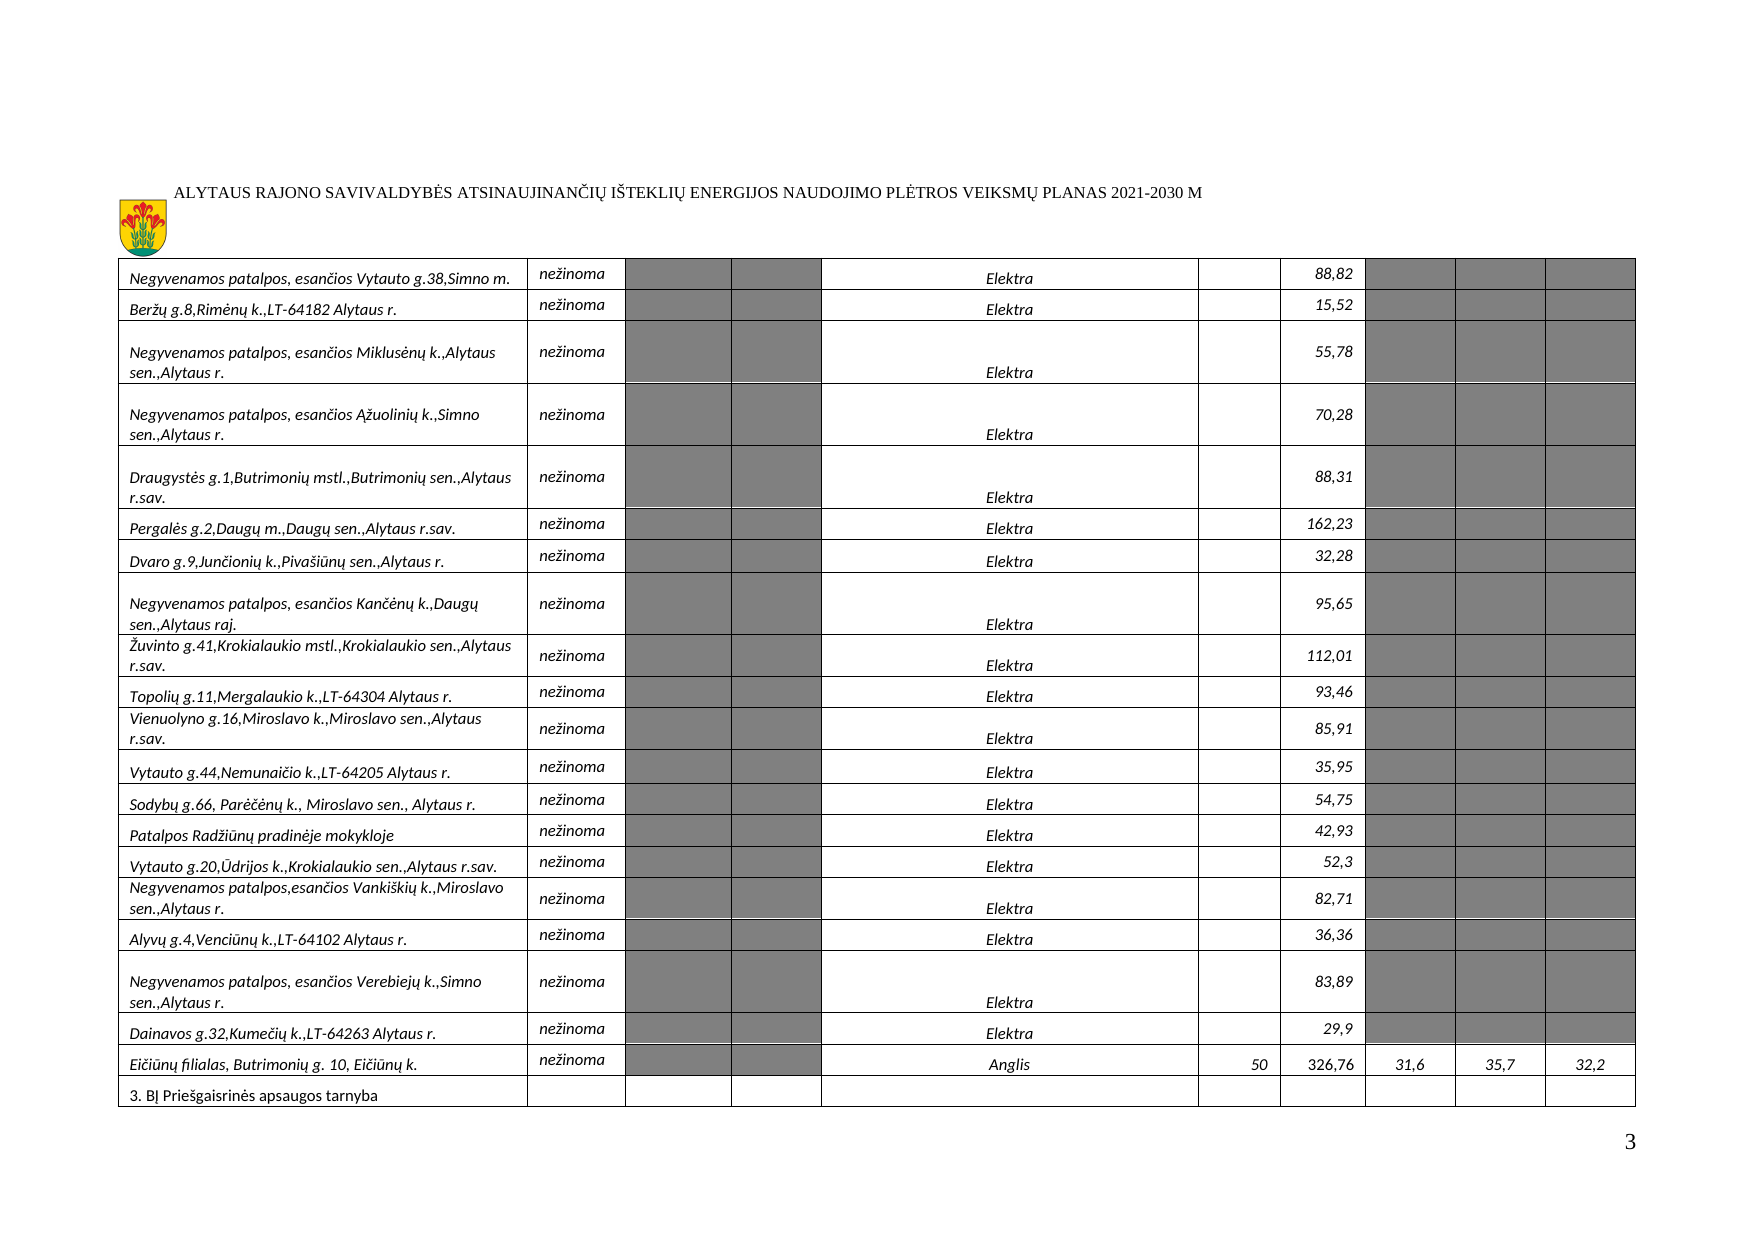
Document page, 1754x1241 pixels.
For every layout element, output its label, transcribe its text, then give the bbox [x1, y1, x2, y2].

table_cell Negyvenamos patalpos, esančios Ąžuolinių k.,Simno sen.,Alytaus r. [119, 384, 527, 445]
table_cell 36,36 [1281, 920, 1365, 950]
table_cell 31,6 [1366, 1045, 1455, 1075]
table_cell Draugystės g.1,Butrimonių mstl.,Butrimonių sen.,Alytaus r.sav. [119, 446, 527, 507]
table_cell [1546, 509, 1635, 539]
table_cell [1546, 815, 1635, 846]
table_cell 42,93 [1281, 815, 1365, 846]
table_cell 3. BĮ Priešgaisrinės apsaugos tarnyba [119, 1076, 527, 1106]
table_cell [732, 1013, 821, 1043]
table_cell [822, 1076, 1198, 1106]
table_cell nežinoma [528, 677, 625, 707]
table_cell [626, 509, 731, 539]
table_cell [1366, 290, 1455, 320]
table_cell Elektra [822, 847, 1198, 877]
table_cell Elektra [822, 290, 1198, 320]
table_cell [732, 951, 821, 1012]
table_cell [732, 847, 821, 877]
table_cell [732, 290, 821, 320]
table_cell [732, 784, 821, 814]
table_cell Elektra [822, 321, 1198, 382]
table_cell [1546, 290, 1635, 320]
table_cell [1456, 573, 1545, 634]
table_cell Elektra [822, 573, 1198, 634]
table_cell Anglis [822, 1045, 1198, 1075]
table_cell [1199, 259, 1280, 289]
table_cell 54,75 [1281, 784, 1365, 814]
table_cell Elektra [822, 259, 1198, 289]
table_cell nežinoma [528, 384, 625, 445]
table_cell 88,31 [1281, 446, 1365, 507]
table_cell Sodybų g.66, Parėčėnų k., Miroslavo sen., Alytaus r. [119, 784, 527, 814]
table_cell [1456, 750, 1545, 783]
table_cell [1366, 1013, 1455, 1043]
table_cell [1546, 321, 1635, 382]
table_cell nežinoma [528, 878, 625, 918]
table_cell 15,52 [1281, 290, 1365, 320]
table_cell 83,89 [1281, 951, 1365, 1012]
table_cell [1366, 509, 1455, 539]
table_cell [626, 1076, 731, 1106]
table_cell [1546, 920, 1635, 950]
table_cell [732, 920, 821, 950]
table_cell [626, 1013, 731, 1043]
table_cell [732, 540, 821, 572]
table_cell 52,3 [1281, 847, 1365, 877]
table_cell [1366, 847, 1455, 877]
table_cell [626, 920, 731, 950]
table_cell Patalpos Radžiūnų pradinėje mokykloje [119, 815, 527, 846]
table_cell Elektra [822, 815, 1198, 846]
table_cell [1366, 635, 1455, 676]
table_cell Eičiūnų filialas, Butrimonių g. 10, Eičiūnų k. [119, 1045, 527, 1075]
table_cell [1546, 1076, 1635, 1106]
table_cell [1456, 1013, 1545, 1043]
table_cell [1366, 446, 1455, 507]
table_cell [1456, 920, 1545, 950]
table_cell [1546, 750, 1635, 783]
table_cell nežinoma [528, 259, 625, 289]
table_cell [1456, 321, 1545, 382]
table_cell [732, 1045, 821, 1075]
table_cell [1199, 677, 1280, 707]
table_cell Elektra [822, 750, 1198, 783]
table_cell [1199, 635, 1280, 676]
table_cell [732, 878, 821, 918]
table_cell 95,65 [1281, 573, 1365, 634]
table_cell [626, 847, 731, 877]
table_cell Beržų g.8,Rimėnų k.,LT-64182 Alytaus r. [119, 290, 527, 320]
table_cell [626, 677, 731, 707]
table_cell [626, 635, 731, 676]
table_cell [1366, 920, 1455, 950]
table_cell [1546, 878, 1635, 918]
table_cell [1546, 446, 1635, 507]
table_cell Elektra [822, 708, 1198, 749]
table_cell [732, 677, 821, 707]
table_cell [1366, 384, 1455, 445]
table_cell 50 [1199, 1045, 1280, 1075]
table_cell Žuvinto g.41,Krokialaukio mstl.,Krokialaukio sen.,Alytaus r.sav. [119, 635, 527, 676]
table_cell [1199, 290, 1280, 320]
table_cell [1456, 509, 1545, 539]
table_cell [626, 878, 731, 918]
table_cell 93,46 [1281, 677, 1365, 707]
table_cell Pergalės g.2,Daugų m.,Daugų sen.,Alytaus r.sav. [119, 509, 527, 539]
table_cell [626, 290, 731, 320]
table_cell 55,78 [1281, 321, 1365, 382]
table_cell Vytauto g.44,Nemunaičio k.,LT-64205 Alytaus r. [119, 750, 527, 783]
table_cell [1366, 1076, 1455, 1106]
table_cell nežinoma [528, 509, 625, 539]
table_cell 35,7 [1456, 1045, 1545, 1075]
table_cell [626, 708, 731, 749]
table_cell [1366, 878, 1455, 918]
table_cell [626, 384, 731, 445]
table_cell 88,82 [1281, 259, 1365, 289]
table_cell [1546, 635, 1635, 676]
table_cell [1456, 635, 1545, 676]
table_cell [732, 259, 821, 289]
table_cell [1456, 384, 1545, 445]
table_cell Dvaro g.9,Junčionių k.,Pivašiūnų sen.,Alytaus r. [119, 540, 527, 572]
table_cell Elektra [822, 920, 1198, 950]
table_cell [1199, 815, 1280, 846]
table_cell Elektra [822, 677, 1198, 707]
table_cell [1199, 384, 1280, 445]
table_cell Vienuolyno g.16,Miroslavo k.,Miroslavo sen.,Alytaus r.sav. [119, 708, 527, 749]
table_cell 82,71 [1281, 878, 1365, 918]
table_cell [1546, 1013, 1635, 1043]
table_cell Elektra [822, 384, 1198, 445]
table_cell nežinoma [528, 847, 625, 877]
table_cell [1199, 920, 1280, 950]
table_cell [626, 784, 731, 814]
table_cell [1546, 708, 1635, 749]
table_cell [626, 951, 731, 1012]
table_cell [1456, 878, 1545, 918]
table_cell [1199, 509, 1280, 539]
table_cell [626, 1045, 731, 1075]
table_cell [1366, 321, 1455, 382]
table_cell nežinoma [528, 951, 625, 1012]
table_cell 29,9 [1281, 1013, 1365, 1043]
table_cell Dainavos g.32,Kumečių k.,LT-64263 Alytaus r. [119, 1013, 527, 1043]
table_cell [1456, 540, 1545, 572]
table_cell [1366, 750, 1455, 783]
table_cell [732, 321, 821, 382]
table_cell [1546, 784, 1635, 814]
table_cell 35,95 [1281, 750, 1365, 783]
table_cell [1199, 708, 1280, 749]
table_cell [1199, 1013, 1280, 1043]
table_cell nežinoma [528, 573, 625, 634]
table_cell [1546, 847, 1635, 877]
table_cell Vytauto g.20,Ūdrijos k.,Krokialaukio sen.,Alytaus r.sav. [119, 847, 527, 877]
table_cell Negyvenamos patalpos, esančios Vytauto g.38,Simno m. [119, 259, 527, 289]
table_cell [1199, 321, 1280, 382]
table_cell nežinoma [528, 635, 625, 676]
table_cell nežinoma [528, 815, 625, 846]
table_cell [1546, 573, 1635, 634]
table_cell 162,23 [1281, 509, 1365, 539]
table_cell [626, 815, 731, 846]
table_cell [732, 384, 821, 445]
table_cell [1366, 540, 1455, 572]
table_cell Elektra [822, 635, 1198, 676]
table_cell [1456, 708, 1545, 749]
table_cell 326,76 [1281, 1045, 1365, 1075]
table_cell [1366, 677, 1455, 707]
table_cell Elektra [822, 540, 1198, 572]
table_cell nežinoma [528, 708, 625, 749]
table_cell Elektra [822, 446, 1198, 507]
table_cell [626, 573, 731, 634]
table_cell [1456, 1076, 1545, 1106]
table_cell [1366, 784, 1455, 814]
table_cell [1199, 878, 1280, 918]
table_cell [1456, 259, 1545, 289]
table_cell [732, 446, 821, 507]
table_cell [732, 750, 821, 783]
table_cell Elektra [822, 784, 1198, 814]
table_cell nežinoma [528, 1045, 625, 1075]
table_cell [732, 635, 821, 676]
table_cell [732, 1076, 821, 1106]
table_cell [1546, 677, 1635, 707]
table_cell [1546, 540, 1635, 572]
table_cell [626, 750, 731, 783]
table_cell nežinoma [528, 784, 625, 814]
table_cell [1456, 847, 1545, 877]
table_cell [1456, 446, 1545, 507]
table_cell nežinoma [528, 750, 625, 783]
table_cell [1366, 259, 1455, 289]
table_cell Elektra [822, 951, 1198, 1012]
table_cell [1456, 677, 1545, 707]
table_cell [1546, 384, 1635, 445]
table_cell [1546, 259, 1635, 289]
table_cell Negyvenamos patalpos, esančios Kančėnų k.,Daugų sen.,Alytaus raj. [119, 573, 527, 634]
table_cell 32,28 [1281, 540, 1365, 572]
table_cell 32,2 [1546, 1045, 1635, 1075]
table_cell 70,28 [1281, 384, 1365, 445]
table_cell 112,01 [1281, 635, 1365, 676]
table_cell [1456, 815, 1545, 846]
table_cell [1366, 573, 1455, 634]
table_cell nežinoma [528, 920, 625, 950]
table_cell Negyvenamos patalpos, esančios Verebiejų k.,Simno sen.,Alytaus r. [119, 951, 527, 1012]
table_cell nežinoma [528, 446, 625, 507]
table_cell Negyvenamos patalpos, esančios Miklusėnų k.,Alytaus sen.,Alytaus r. [119, 321, 527, 382]
table_cell [626, 446, 731, 507]
table_cell [1456, 784, 1545, 814]
table_cell [626, 540, 731, 572]
table_cell [732, 815, 821, 846]
table_cell [1199, 750, 1280, 783]
table_cell 85,91 [1281, 708, 1365, 749]
table_cell [1546, 951, 1635, 1012]
table_cell [1366, 708, 1455, 749]
table_cell [732, 509, 821, 539]
table_cell [1199, 573, 1280, 634]
table_cell Elektra [822, 878, 1198, 918]
table_cell nežinoma [528, 321, 625, 382]
table_cell Topolių g.11,Mergalaukio k.,LT-64304 Alytaus r. [119, 677, 527, 707]
table_cell [1456, 290, 1545, 320]
table_cell [1199, 1076, 1280, 1106]
table_cell Elektra [822, 509, 1198, 539]
table_cell [732, 708, 821, 749]
table_cell [1199, 446, 1280, 507]
table_cell [1281, 1076, 1365, 1106]
table_cell nežinoma [528, 1013, 625, 1043]
table_cell nežinoma [528, 290, 625, 320]
table_cell [1456, 951, 1545, 1012]
table_cell [528, 1076, 625, 1106]
table_cell Negyvenamos patalpos,esančios Vankiškių k.,Miroslavo sen.,Alytaus r. [119, 878, 527, 918]
table_cell Elektra [822, 1013, 1198, 1043]
table_cell [1199, 847, 1280, 877]
table_cell [1366, 951, 1455, 1012]
table_cell [626, 259, 731, 289]
table_cell nežinoma [528, 540, 625, 572]
table_cell [626, 321, 731, 382]
table_cell [732, 573, 821, 634]
table_cell [1366, 815, 1455, 846]
table_cell Alyvų g.4,Venciūnų k.,LT-64102 Alytaus r. [119, 920, 527, 950]
table_cell [1199, 784, 1280, 814]
table_cell [1199, 951, 1280, 1012]
table_cell [1199, 540, 1280, 572]
